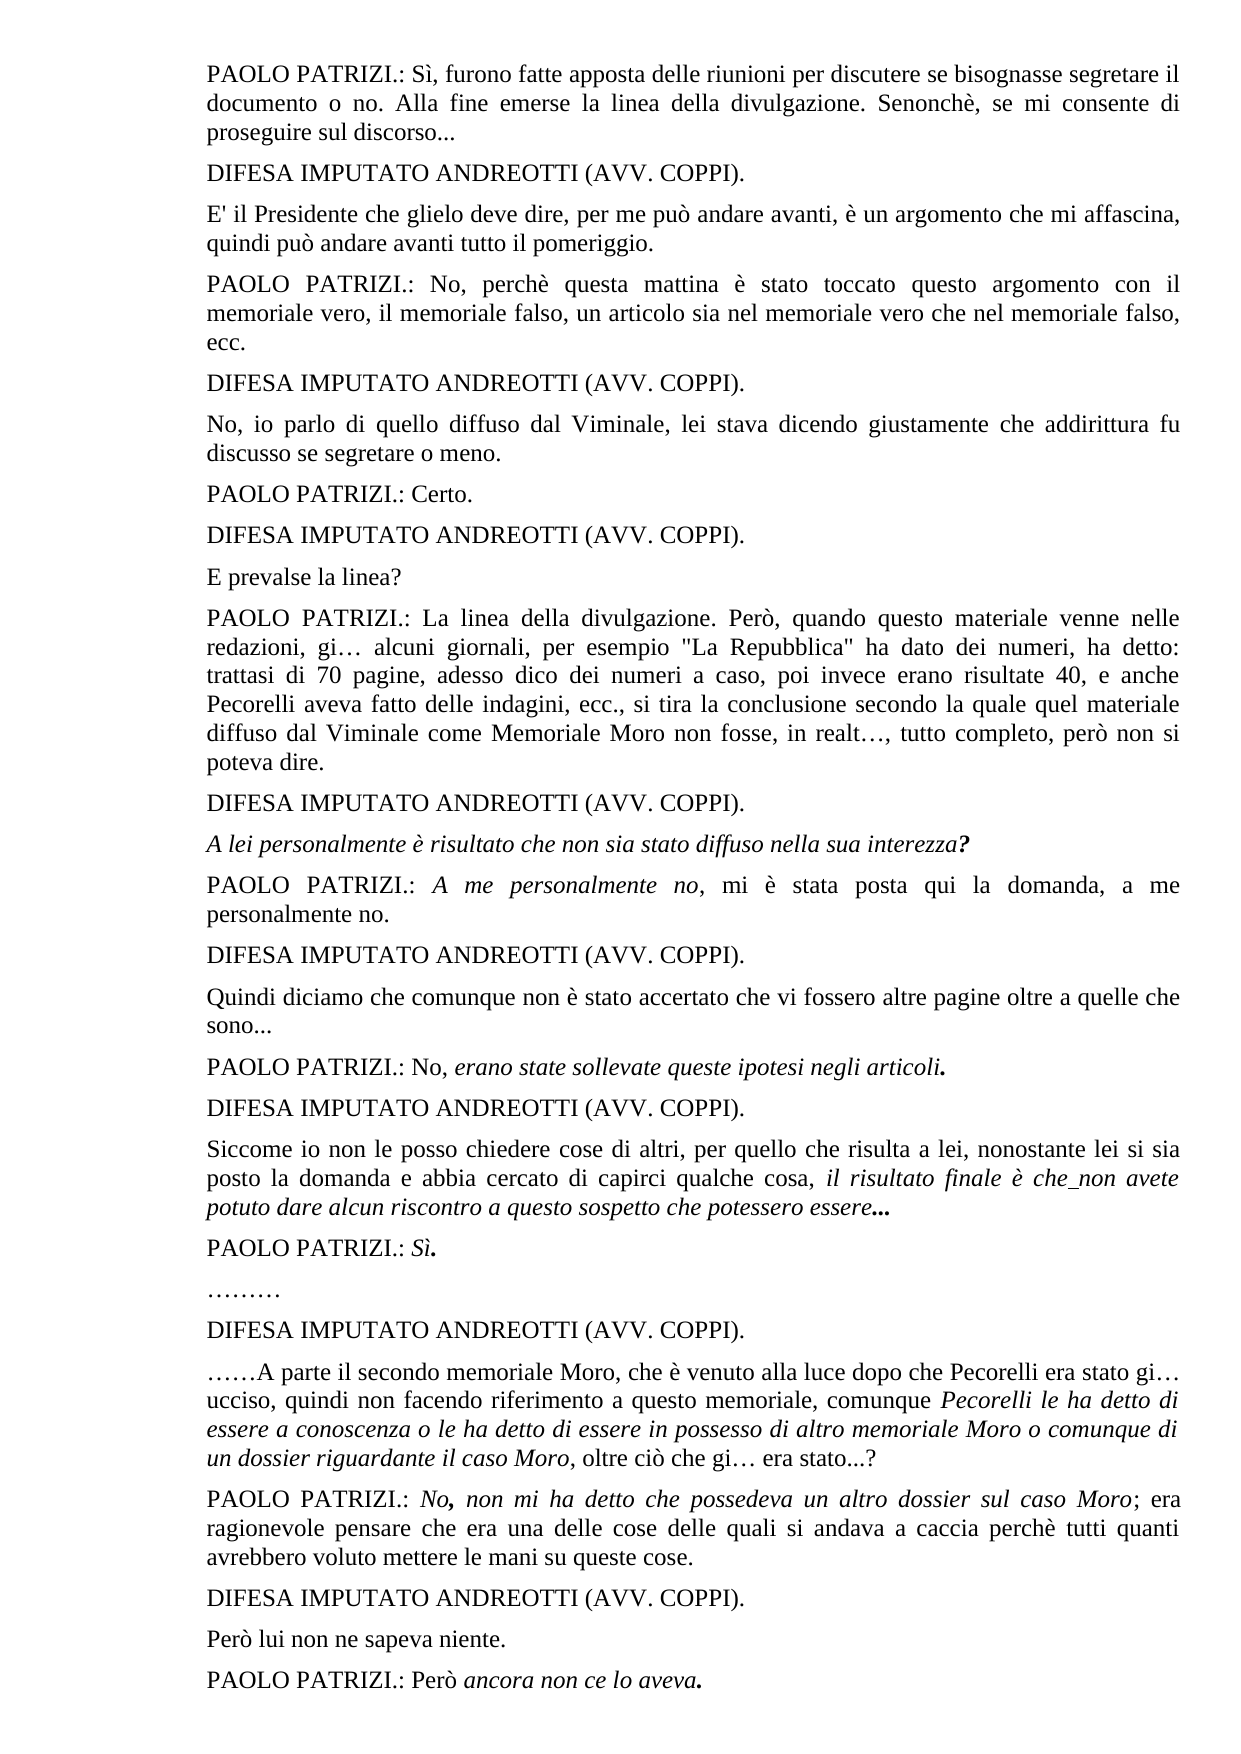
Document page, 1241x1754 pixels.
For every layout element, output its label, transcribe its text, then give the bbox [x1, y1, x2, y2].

text ……… [206, 1274, 1181, 1303]
text PAOLO PATRIZI.: No, non mi ha detto che possedeva un altro dossier sul caso Moro; era ragionevole pensare che era una delle cose delle quali si andava a caccia perchè tutti quanti avrebbero voluto mettere le mani su queste cose. [206, 1484, 1181, 1570]
text PAOLO PATRIZI.: A me personalmente no, mi è stata posta qui la domanda, a me personalmente no. [206, 870, 1181, 928]
text ……A parte il secondo memoriale Moro, che è venuto alla luce dopo che Pecorelli era stato gi… ucciso, quindi non facendo riferimento a questo memoriale, comunque Pecorelli le ha detto di essere a conoscenza o le ha detto di essere in possesso di altro memoriale Moro o comunque di un dossier riguardante il caso Moro, oltre ciò che gi… era stato...? [206, 1357, 1181, 1472]
text E' il Presidente che glielo deve dire, per me può andare avanti, è un argomento che mi affascina, quindi può andare avanti tutto il pomeriggio. [206, 199, 1181, 257]
text PAOLO PATRIZI.: La linea della divulgazione. Però, quando questo materiale venne nelle redazioni, gi… alcuni giornali, per esempio "La Repubblica" ha dato dei numeri, ha detto: trattasi di 70 pagine, adesso dico dei numeri a caso, poi invece erano risultate 40, e anche Pecorelli aveva fatto delle indagini, ecc., si tira la conclusione secondo la quale quel materiale diffuso dal Viminale come Memoriale Moro non fosse, in realt…, tutto completo, però non si poteva dire. [206, 603, 1181, 775]
text No, io parlo di quello diffuso dal Viminale, lei stava dicendo giustamente che addirittura fu discusso se segretare o meno. [206, 409, 1181, 467]
text DIFESA IMPUTATO ANDREOTTI (AVV. COPPI). [206, 520, 1181, 549]
text DIFESA IMPUTATO ANDREOTTI (AVV. COPPI). [206, 1315, 1181, 1344]
text DIFESA IMPUTATO ANDREOTTI (AVV. COPPI). [206, 1093, 1181, 1122]
text PAOLO PATRIZI.: Sì. [206, 1233, 1181, 1262]
text DIFESA IMPUTATO ANDREOTTI (AVV. COPPI). [206, 940, 1181, 969]
text Quindi diciamo che comunque non è stato accertato che vi fossero altre pagine oltre a quelle che sono... [206, 982, 1181, 1039]
text PAOLO PATRIZI.: Certo. [206, 479, 1181, 508]
text PAOLO PATRIZI.: No, perchè questa mattina è stato toccato questo argomento con il memoriale vero, il memoriale falso, un articolo sia nel memoriale vero che nel memoriale falso, ecc. [206, 269, 1181, 355]
text PAOLO PATRIZI.: Però ancora non ce lo aveva. [206, 1665, 1181, 1694]
text DIFESA IMPUTATO ANDREOTTI (AVV. COPPI). [206, 1583, 1181, 1612]
text Però lui non ne sapeva niente. [206, 1624, 1181, 1653]
text E prevalse la linea? [206, 562, 1181, 590]
text DIFESA IMPUTATO ANDREOTTI (AVV. COPPI). [206, 788, 1181, 817]
text DIFESA IMPUTATO ANDREOTTI (AVV. COPPI). [206, 158, 1181, 187]
text PAOLO PATRIZI.: No, erano state sollevate queste ipotesi negli articoli. [206, 1052, 1181, 1080]
text Siccome io non le posso chiedere cose di altri, per quello che risulta a lei, nonostante lei si sia posto la domanda e abbia cercato di capirci qualche cosa, il risultato finale è che non avete potuto dare alcun riscontro a questo sospetto che potessero essere... [206, 1134, 1181, 1220]
text A lei personalmente è risultato che non sia stato diffuso nella sua interezza? [206, 829, 1181, 858]
text PAOLO PATRIZI.: Sì, furono fatte apposta delle riunioni per discutere se bisognasse segretare il documento o no. Alla fine emerse la linea della divulgazione. Senonchè, se mi consente di proseguire sul discorso... [206, 59, 1181, 145]
text DIFESA IMPUTATO ANDREOTTI (AVV. COPPI). [206, 368, 1181, 397]
